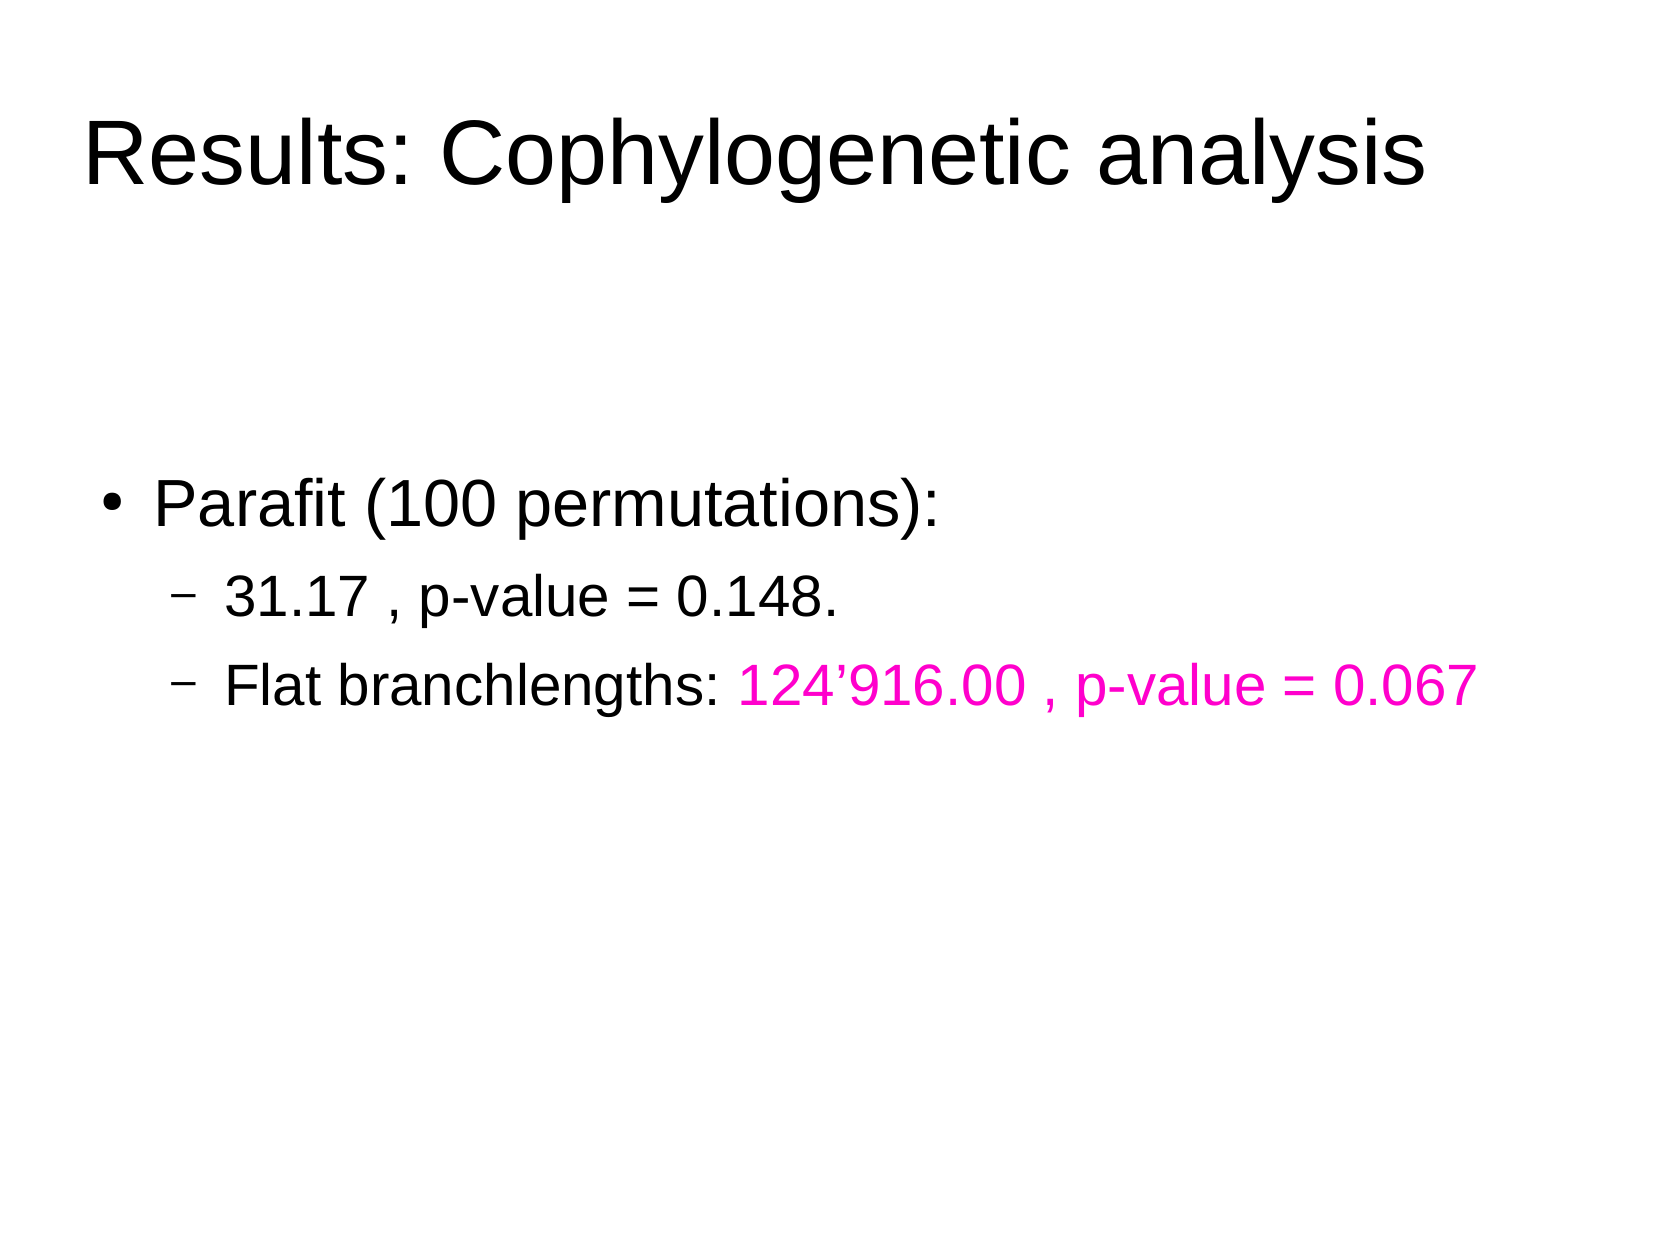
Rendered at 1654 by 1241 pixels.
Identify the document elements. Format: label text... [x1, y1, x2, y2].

title Results: Cophylogenetic analysis [82, 49, 1571, 257]
list Parafit (100 permutations): 31.17 , p-value = 0.148. Flat branchlengths: 124’916.00 , p-value = 0.067 [82, 465, 1571, 1186]
